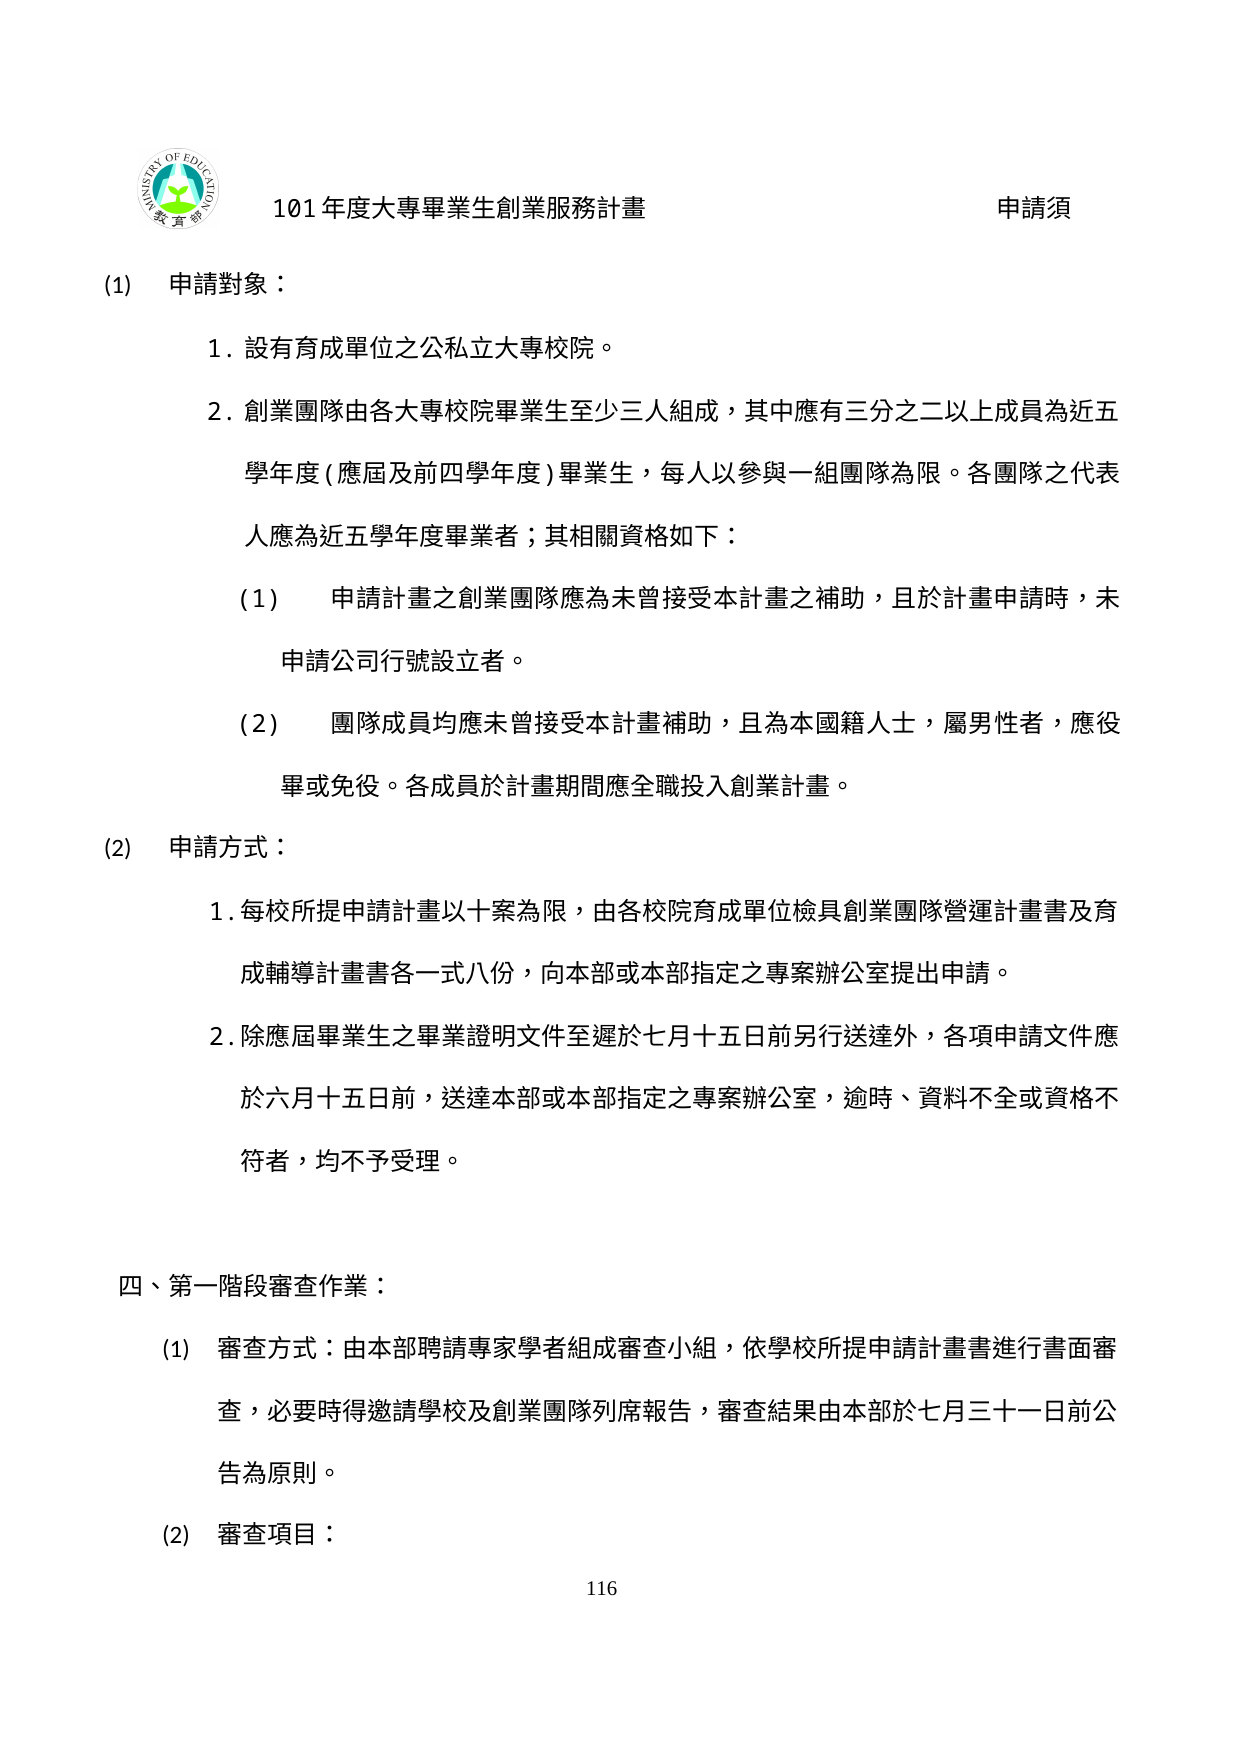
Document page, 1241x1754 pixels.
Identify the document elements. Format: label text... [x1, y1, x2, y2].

list 團隊成員均應未曾接受本計畫補助，且為本國籍人士，屬男性者，應役畢或免役。各成員於計畫期間應全職投入創業計畫。 [236, 680, 1122, 805]
list 每校所提申請計畫以十案為限，由各校院育成單位檢具創業團隊營運計畫書及育成輔導計畫書各一式八份，向本部或本部指定之專案辦公室提出申請。 [208, 868, 1122, 993]
list 審查方式：由本部聘請專家學者組成審查小組，依學校所提申請計畫書進行書面審查，必要時得邀請學校及創業團隊列席報告，審查結果由本部於七月三十一日前公告為原則。 [162, 1305, 1122, 1493]
list 除應屆畢業生之畢業證明文件至遲於七月十五日前另行送達外，各項申請文件應於六月十五日前，送達本部或本部指定之專案辦公室，逾時、資料不全或資格不符者，均不予受理。 [208, 993, 1122, 1180]
list 申請計畫之創業團隊應為未曾接受本計畫之補助，且於計畫申請時，未申請公司行號設立者。 [236, 555, 1122, 680]
list 創業團隊由各大專校院畢業生至少三人組成，其中應有三分之二以上成員為近五學年度(應屆及前四學年度)畢業生，每人以參與一組團隊為限。各團隊之代表人應為近五學年度畢業者；其相關資格如下： [207, 368, 1122, 555]
list 審查項目： [162, 1493, 1122, 1555]
list 申請方式： [104, 805, 1122, 868]
list 設有育成單位之公私立大專校院。 [207, 305, 1122, 368]
list 申請對象： [104, 180, 1122, 305]
text 四、第一階段審查作業： [118, 1243, 1122, 1305]
